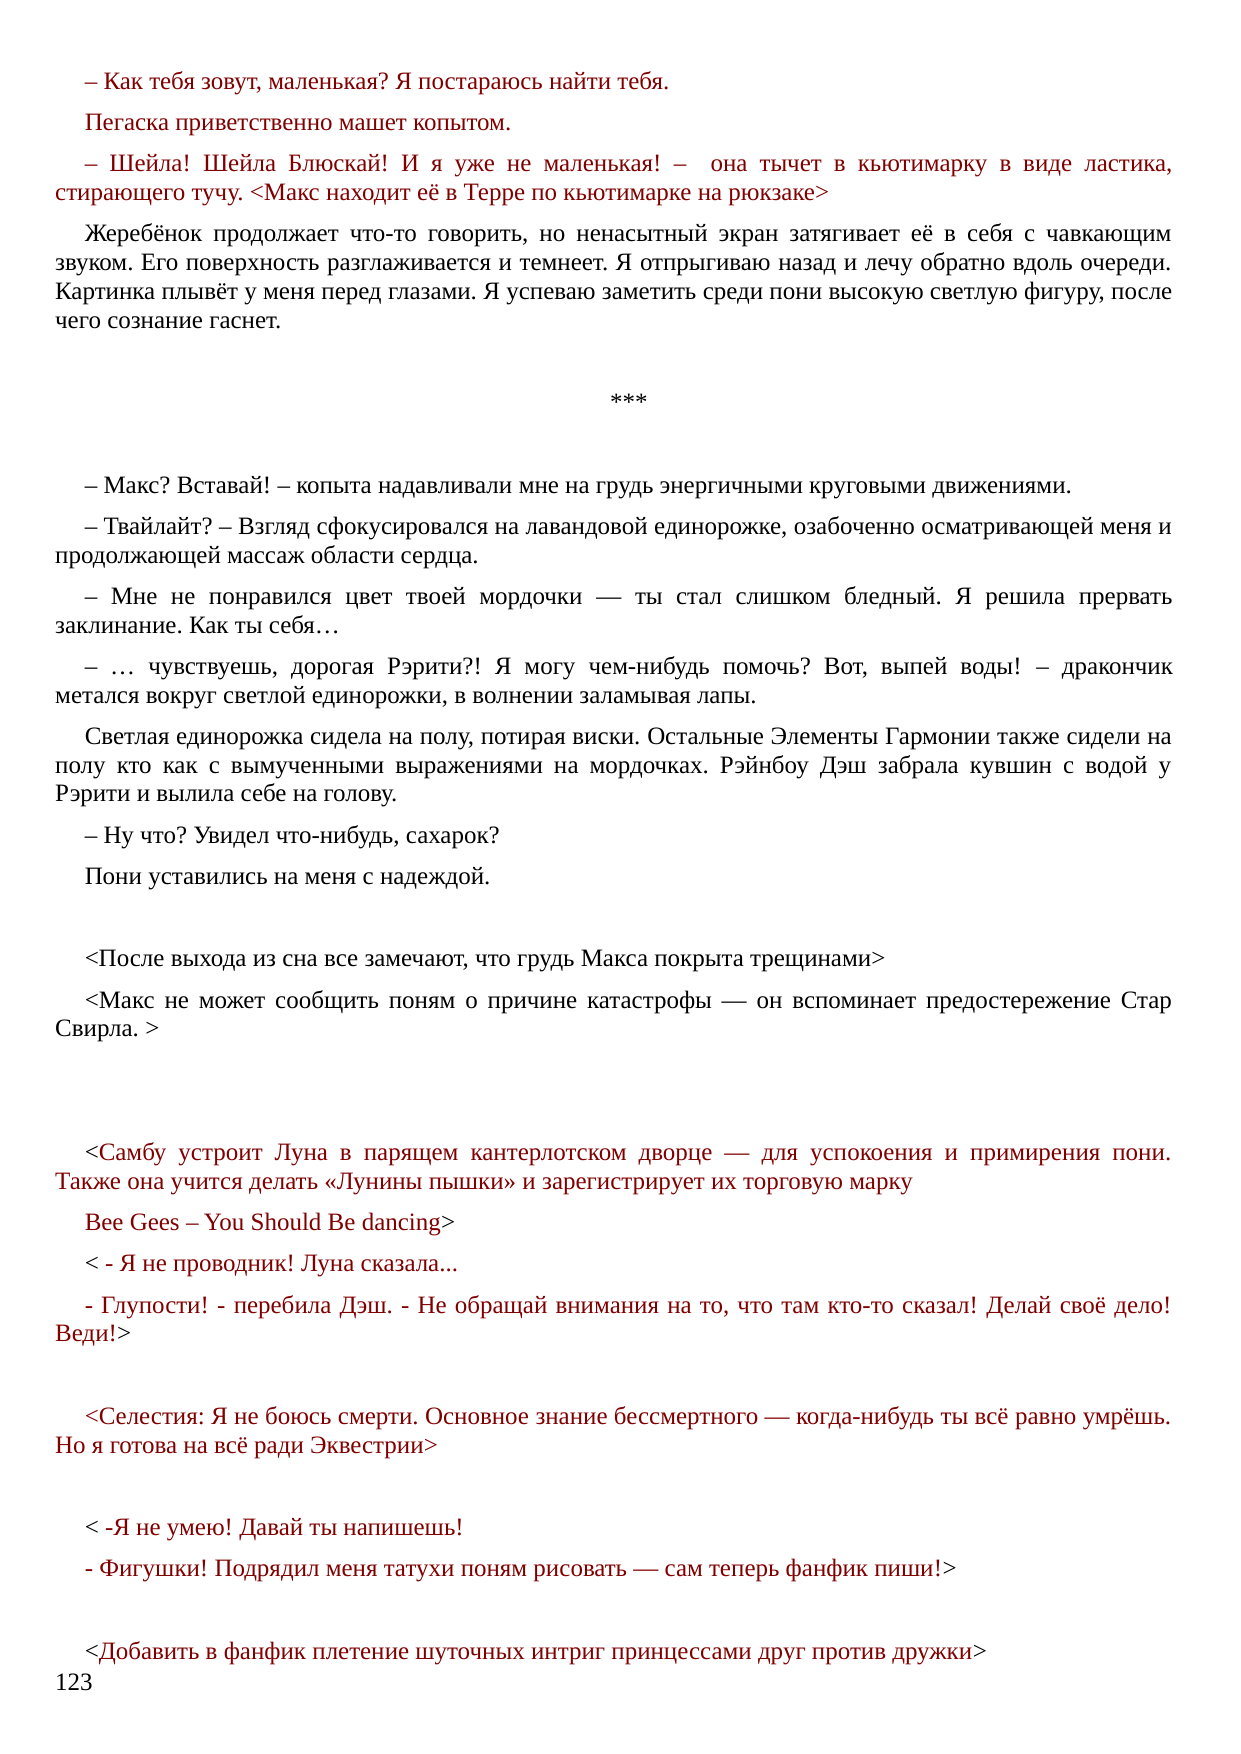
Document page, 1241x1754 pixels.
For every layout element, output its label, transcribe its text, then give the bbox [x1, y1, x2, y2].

text < - Я не проводник! Луна сказала... [55, 1248, 1173, 1277]
text Bee Gees – You Should Be dancing> [55, 1207, 1173, 1236]
text <После выхода из сна все замечают, что грудь Макса покрыта трещинами> [55, 943, 1173, 972]
text – Мне не понравился цвет твоей мордочки — ты стал слишком бледный. Я решила прервать заклинание. Как ты себя… [55, 581, 1173, 638]
text - Глупости! - перебила Дэш. - Не обращай внимания на то, что там кто-то сказал! Делай своё дело! Веди!> [55, 1290, 1173, 1347]
text – Шейла! Шейла Блюскай! И я уже не маленькая! – она тычет в кьютимарку в виде ластика, стирающего тучу. <Макс находит её в Терре по кьютимарке на рюкзаке> [55, 148, 1173, 206]
text Жеребёнок продолжает что-то говорить, но ненасытный экран затягивает её в себя с чавкающим звуком. Его поверхность разглаживается и темнеет. Я отпрыгиваю назад и лечу обратно вдоль очереди. Картинка плывёт у меня перед глазами. Я успеваю заметить среди пони высокую светлую фигуру, после чего сознание гаснет. [55, 218, 1173, 333]
text – Твайлайт? – Взгляд сфокусировался на лавандовой единорожке, озабоченно осматривающей меня и продолжающей массаж области сердца. [55, 511, 1173, 568]
text – Макс? Вставай! – копыта надавливали мне на грудь энергичными круговыми движениями. [55, 470, 1173, 498]
text Пони уставились на меня с надеждой. [55, 861, 1173, 890]
text - Фигушки! Подрядил меня татухи поням рисовать — сам теперь фанфик пиши!> [55, 1553, 1173, 1582]
text <Добавить в фанфик плетение шуточных интриг принцессами друг против дружки> [55, 1636, 1173, 1665]
text Пегаска приветственно машет копытом. [55, 107, 1173, 136]
text <Самбу устроит Луна в парящем кантерлотском дворце — для успокоения и примирения пони. Также она учится делать «Лунины пышки» и зарегистрирует их торговую марку [55, 1137, 1173, 1195]
text *** [55, 387, 1173, 416]
text – Ну что? Увидел что-нибудь, сахарок? [55, 820, 1173, 848]
text < -Я не умею! Давай ты напишешь! [55, 1512, 1173, 1541]
text Светлая единорожка сидела на полу, потирая виски. Остальные Элементы Гармонии также сидели на полу кто как с вымученными выражениями на мордочках. Рэйнбоу Дэш забрала кувшин с водой у Рэрити и вылила себе на голову. [55, 721, 1173, 807]
text – Как тебя зовут, маленькая? Я постараюсь найти тебя. [55, 66, 1173, 95]
text <Макс не может сообщить поням о причине катастрофы — он вспоминает предостережение Стар Свирла. > [55, 985, 1173, 1042]
text – … чувствуешь, дорогая Рэрити?! Я могу чем-нибудь помочь? Вот, выпей воды! – дракончик метался вокруг светлой единорожки, в волнении заламывая лапы. [55, 651, 1173, 708]
text <Селестия: Я не боюсь смерти. Основное знание бессмертного — когда-нибудь ты всё равно умрёшь. Но я готова на всё ради Эквестрии> [55, 1401, 1173, 1458]
